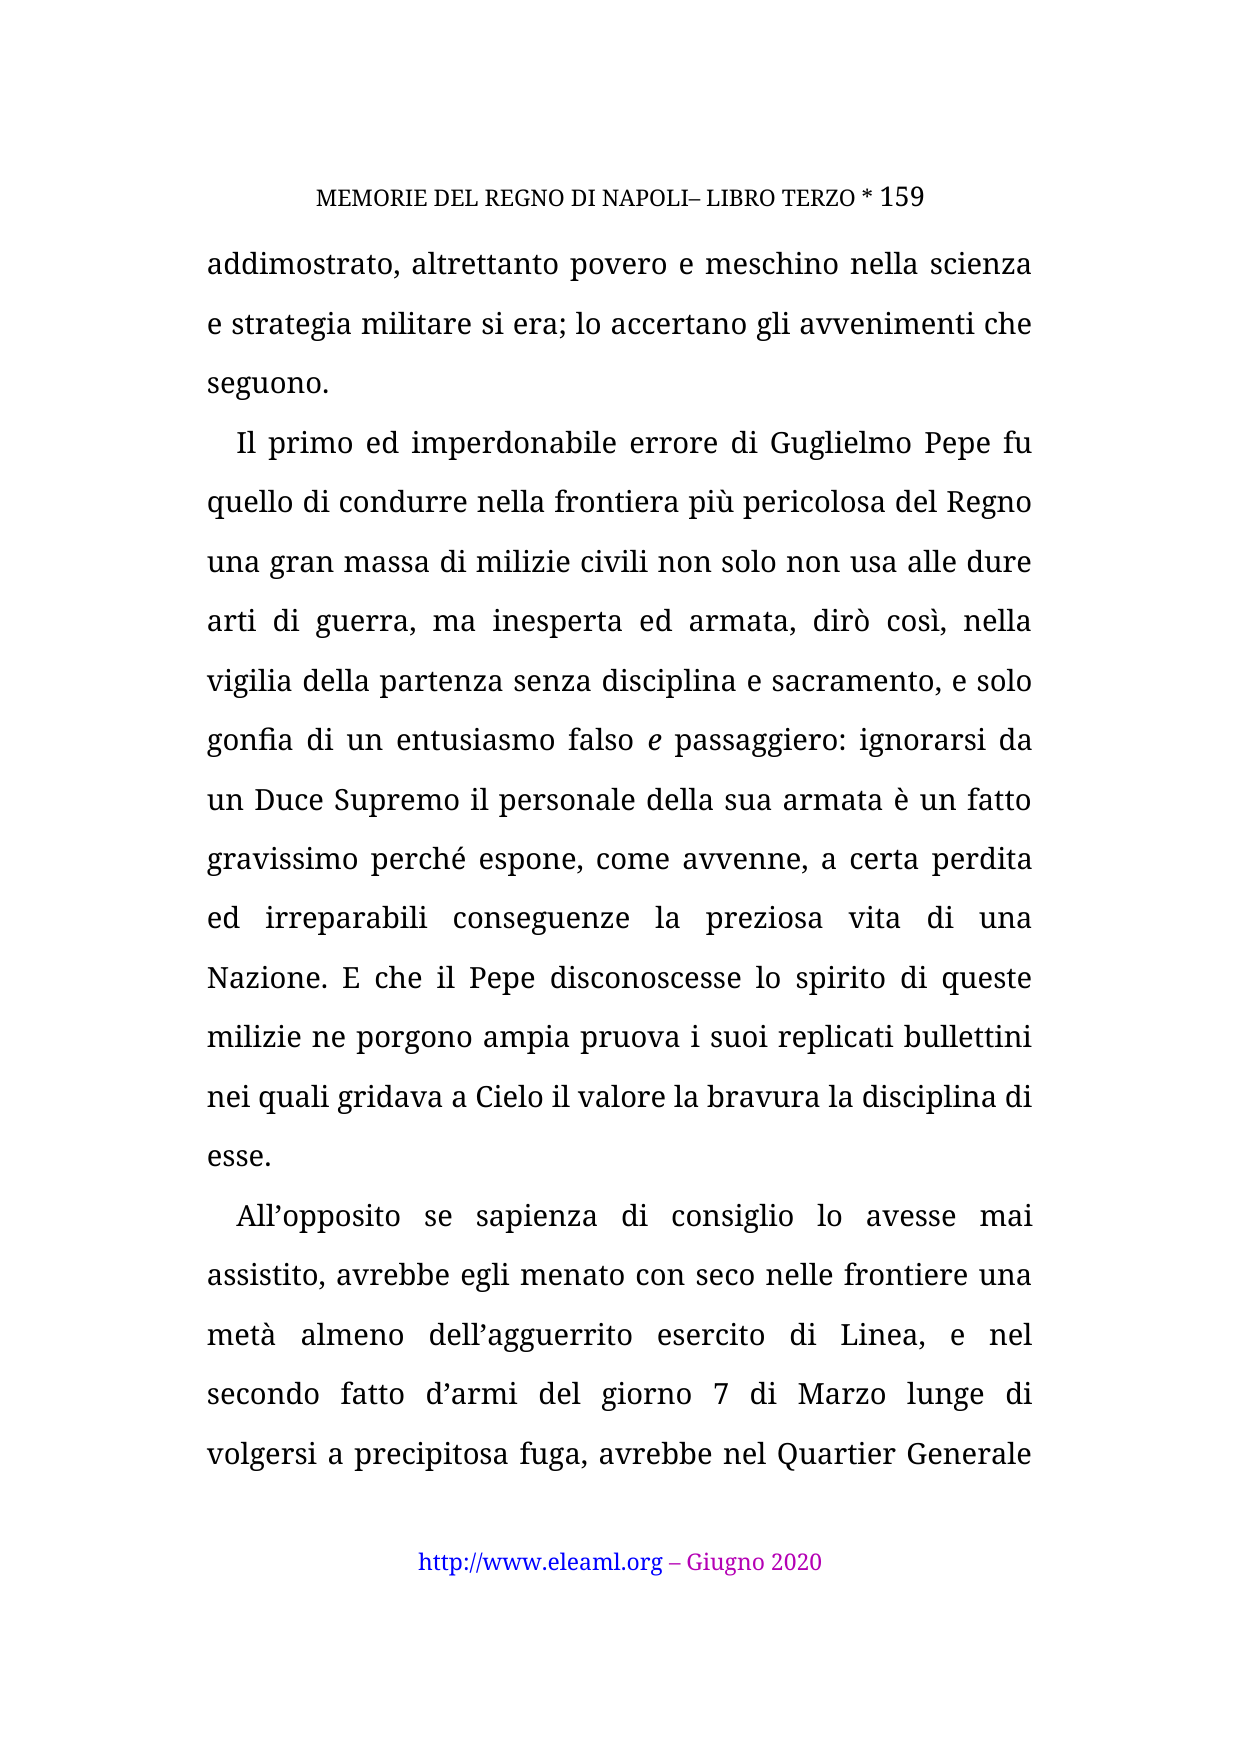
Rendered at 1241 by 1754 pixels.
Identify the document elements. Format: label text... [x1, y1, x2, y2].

text All’opposito se sapienza di consiglio lo avesse mai assistito, avrebbe egli menato con seco nelle frontiere una metà almeno dell’agguerrito esercito di Linea, e nel secondo fatto d’armi del giorno 7 di Marzo lunge di volgersi a precipitosa fuga, avrebbe nel Quartier Generale [207, 1195, 1033, 1473]
text Il primo ed imperdonabile errore di Guglielmo Pepe fu quello di condurre nella frontiera più pericolosa del Regno una gran massa di milizie civili non solo non usa alle dure arti di guerra, ma inesperta ed armata, dirò così, nella vigilia della partenza senza disciplina e sacramento, e solo gonfia di un entusiasmo falso e passaggiero: ignorarsi da un Duce Supremo il personale della sua armata è un fatto gravissimo perché espone, come avvenne, a certa perdita ed irreparabili conseguenze la preziosa vita di una Nazione. E che il Pepe disconoscesse lo spirito di queste milizie ne porgono ampia pruova i suoi replicati bullettini nei quali gridava a Cielo il valore la bravura la disciplina di esse. [207, 422, 1033, 1175]
text addimostrato, altrettanto povero e meschino nella scienza e strategia militare si era; lo accertano gli avvenimenti che seguono. [207, 243, 1033, 402]
